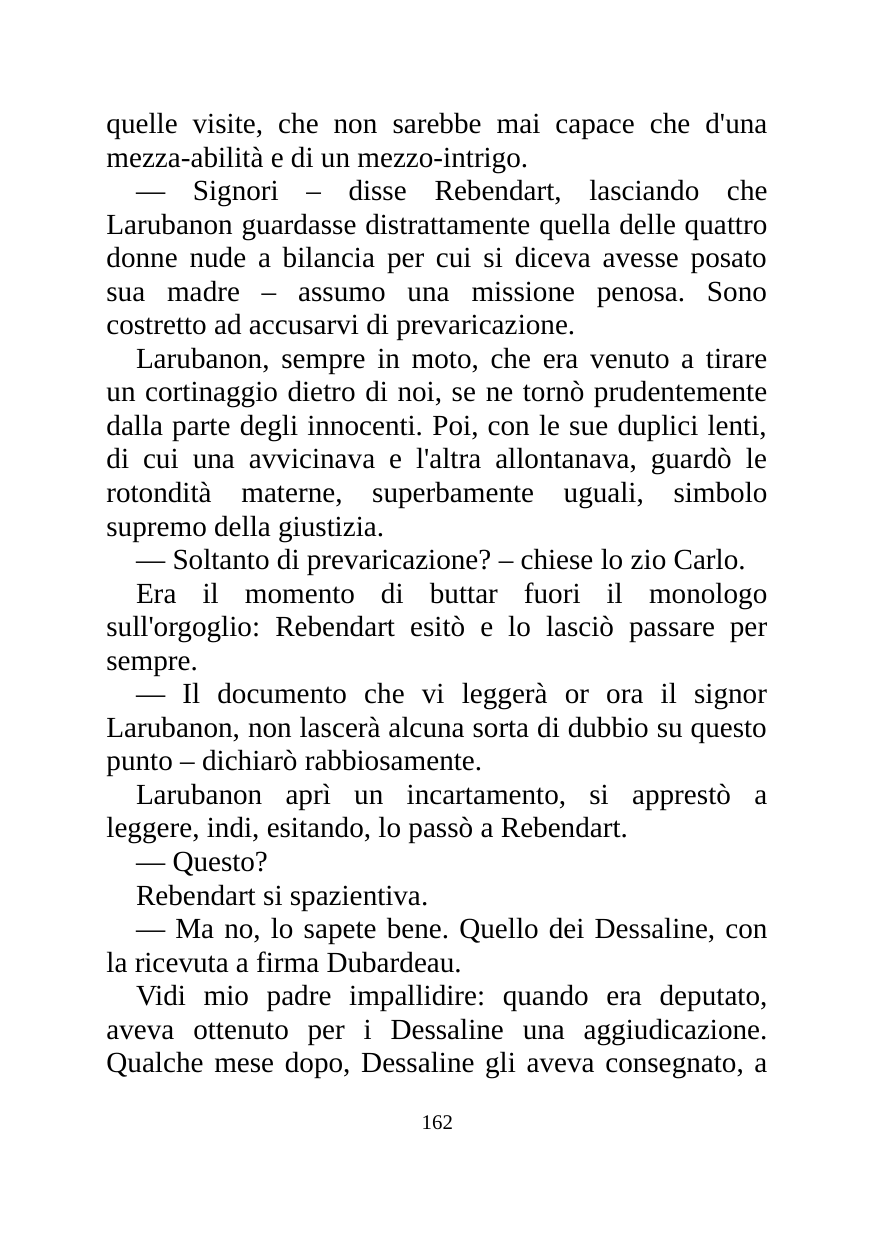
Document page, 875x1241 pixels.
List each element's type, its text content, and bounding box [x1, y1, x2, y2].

text Vidi mio padre impallidire: quando era deputato, aveva ottenuto per i Dessaline una aggiudicazione. Qualche mese dopo, Dessaline gli aveva consegnato, a [106, 978, 768, 1079]
text Larubanon aprì un incartamento, si apprestò a leggere, indi, esitando, lo passò a Rebendart. [106, 777, 768, 844]
text Rebendart si spazientiva. [106, 878, 768, 911]
text quelle visite, che non sarebbe mai capace che d'una mezza-abilità e di un mezzo-intrigo. [106, 106, 768, 173]
text — Signori – disse Rebendart, lasciando che Larubanon guardasse distrattamente quella delle quattro donne nude a bilancia per cui si diceva avesse posato sua madre – assumo una missione penosa. Sono costretto ad accusarvi di prevaricazione. [106, 173, 768, 341]
text Larubanon, sempre in moto, che era venuto a tirare un cortinaggio dietro di noi, se ne tornò prudentemente dalla parte degli innocenti. Poi, con le sue duplici lenti, di cui una avvicinava e l'altra allontanava, guardò le rotondità materne, superbamente uguali, simbolo supremo della giustizia. [106, 341, 768, 542]
text — Soltanto di prevaricazione? – chiese lo zio Carlo. [106, 542, 768, 576]
text — Il documento che vi leggerà or ora il signor Larubanon, non lascerà alcuna sorta di dubbio su questo punto – dichiarò rabbiosamente. [106, 676, 768, 777]
text Era il momento di buttar fuori il monologo sull'orgoglio: Rebendart esitò e lo lasciò passare per sempre. [106, 576, 768, 676]
text — Questo? [106, 844, 768, 878]
text — Ma no, lo sapete bene. Quello dei Dessaline, con la ricevuta a firma Dubardeau. [106, 911, 768, 978]
